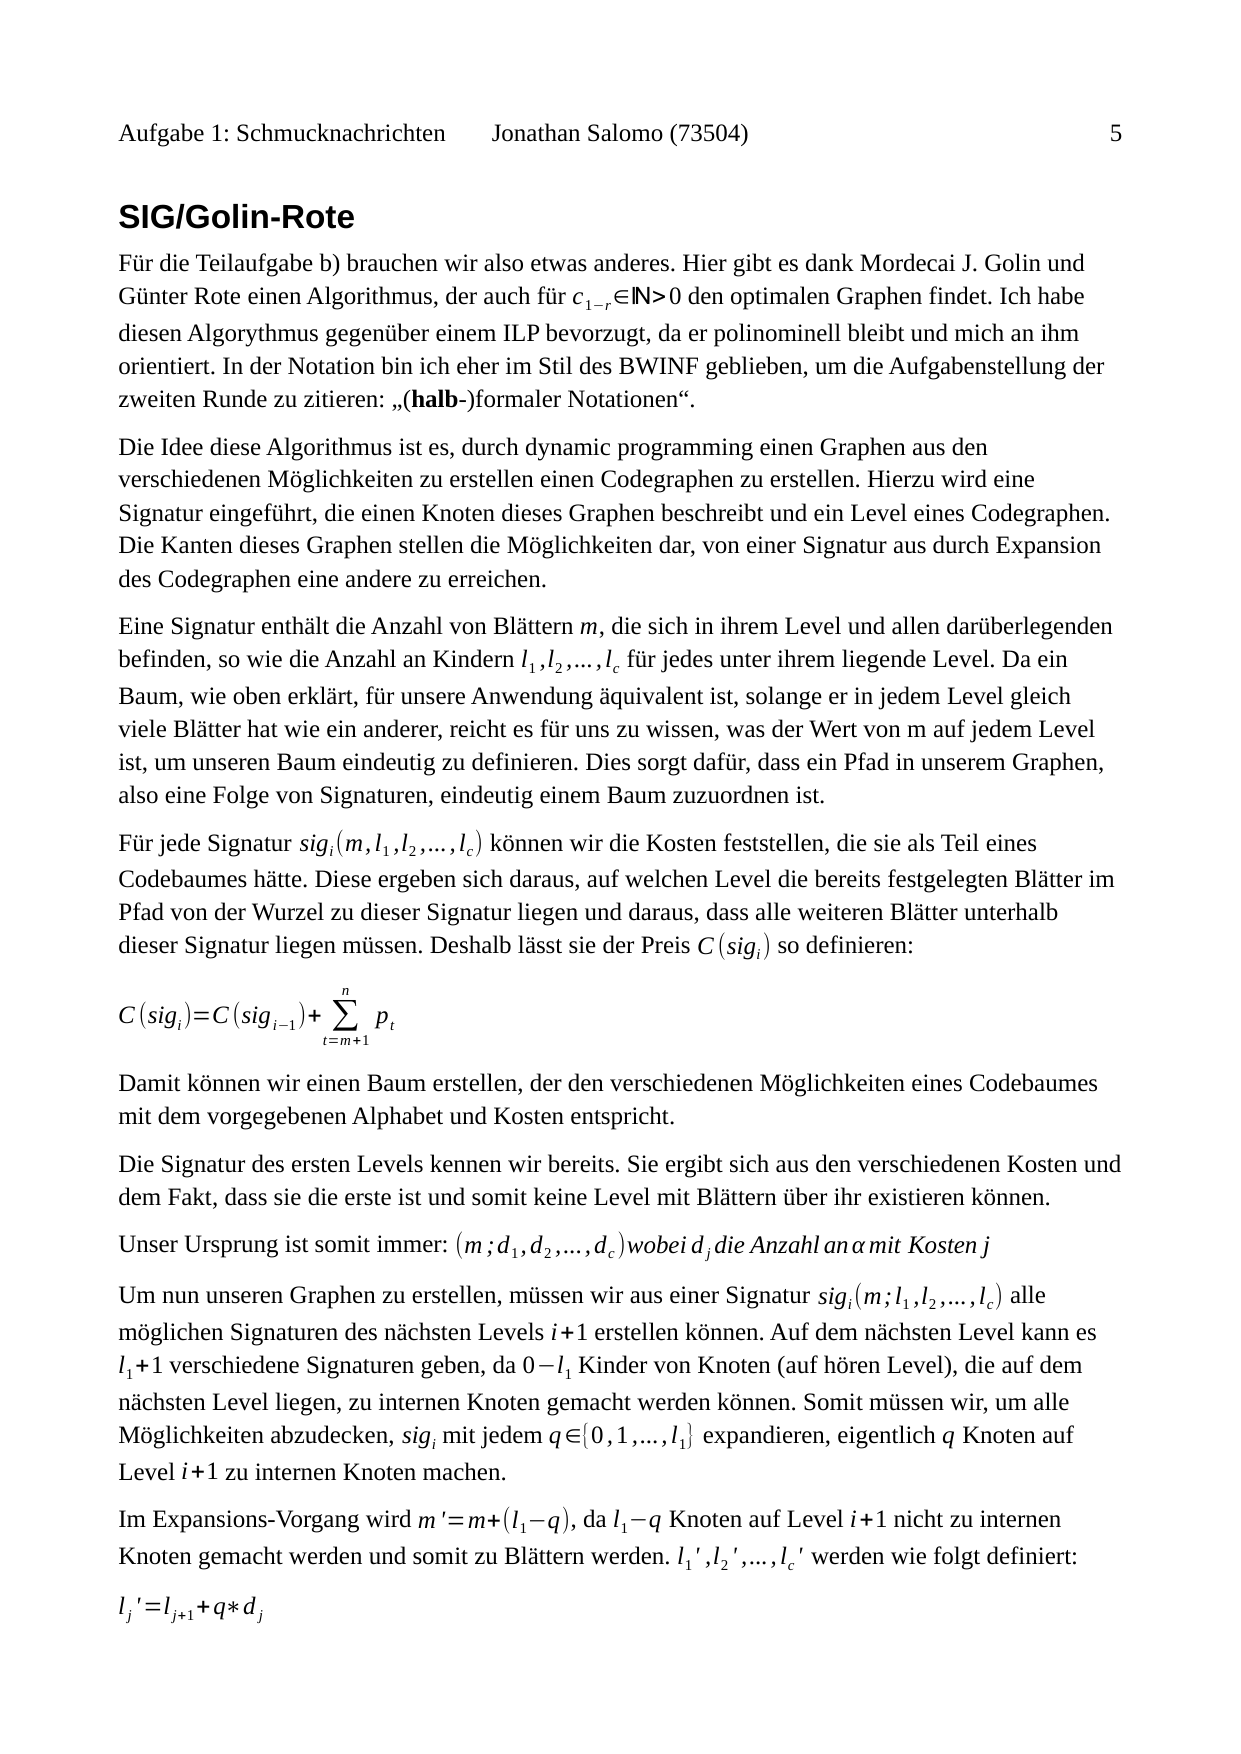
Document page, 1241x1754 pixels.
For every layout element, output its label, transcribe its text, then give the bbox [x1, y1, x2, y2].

text Unser Ursprung ist somit immer: [118, 1229, 1122, 1262]
text Die Signatur des ersten Levels kennen wir bereits. Sie ergibt sich aus den verschiedenen Kosten und dem Fakt, dass sie die erste ist und somit keine Level mit Blättern über ihr existieren können. [118, 1149, 1122, 1210]
subtitle SIG/Golin-Rote [118, 197, 1122, 236]
text Für jede Signatur können wir die Kosten feststellen, die sie als Teil eines Codebaumes hätte. Diese ergeben sich daraus, auf welchen Level die bereits festgelegten Blätter im Pfad von der Wurzel zu dieser Signatur liegen und daraus, dass alle weiteren Blätter unterhalb dieser Signatur liegen müssen. Deshalb lässt sie der Preis so definieren: [118, 828, 1122, 963]
text Um nun unseren Graphen zu erstellen, müssen wir aus einer Signatur alle möglichen Signaturen des nächsten Levels erstellen können. Auf dem nächsten Level kann es verschiedene Signaturen geben, da Kinder von Knoten (auf hören Level), die auf dem nächsten Level liegen, zu internen Knoten gemacht werden können. Somit müssen wir, um alle Möglichkeiten abzudecken, mit jedem expandieren, eigentlich Knoten auf Level zu internen Knoten machen. [118, 1281, 1122, 1486]
text Im Expansions-Vorgang wird , da Knoten auf Level nicht zu internen Knoten gemacht werden und somit zu Blättern werden. werden wie folgt definiert: [118, 1504, 1122, 1574]
text Damit können wir einen Baum erstellen, der den verschiedenen Möglichkeiten eines Codebaumes mit dem vorgegebenen Alphabet und Kosten entspricht. [118, 1068, 1122, 1130]
text Für die Teilaufgabe b) brauchen wir also etwas anderes. Hier gibt es dank Mordecai J. Golin und Günter Rote einen Algorithmus, der auch für den optimalen Graphen findet. Ich habe diesen Algorythmus gegenüber einem ILP bevorzugt, da er polinominell bleibt und mich an ihm orientiert. In der Notation bin ich eher im Stil des BWINF geblieben, um die Aufgabenstellung der zweiten Runde zu zitieren: „(halb-)formaler Notationen“. [118, 248, 1122, 413]
text Eine Signatur enthält die Anzahl von Blättern , die sich in ihrem Level und allen darüberlegenden befinden, so wie die Anzahl an Kindern für jedes unter ihrem liegende Level. Da ein Baum, wie oben erklärt, für unsere Anwendung äquivalent ist, solange er in jedem Level gleich viele Blätter hat wie ein anderer, reicht es für uns zu wissen, was der Wert von m auf jedem Level ist, um unseren Baum eindeutig zu definieren. Dies sorgt dafür, dass ein Pfad in unserem Graphen, also eine Folge von Signaturen, eindeutig einem Baum zuzuordnen ist. [118, 611, 1122, 809]
text Die Idee diese Algorithmus ist es, durch dynamic programming einen Graphen aus den verschiedenen Möglichkeiten zu erstellen einen Codegraphen zu erstellen. Hierzu wird eine Signatur eingeführt, die einen Knoten dieses Graphen beschreibt und ein Level eines Codegraphen. Die Kanten dieses Graphen stellen die Möglichkeiten dar, von einer Signatur aus durch Expansion des Codegraphen eine andere zu erreichen. [118, 432, 1122, 592]
